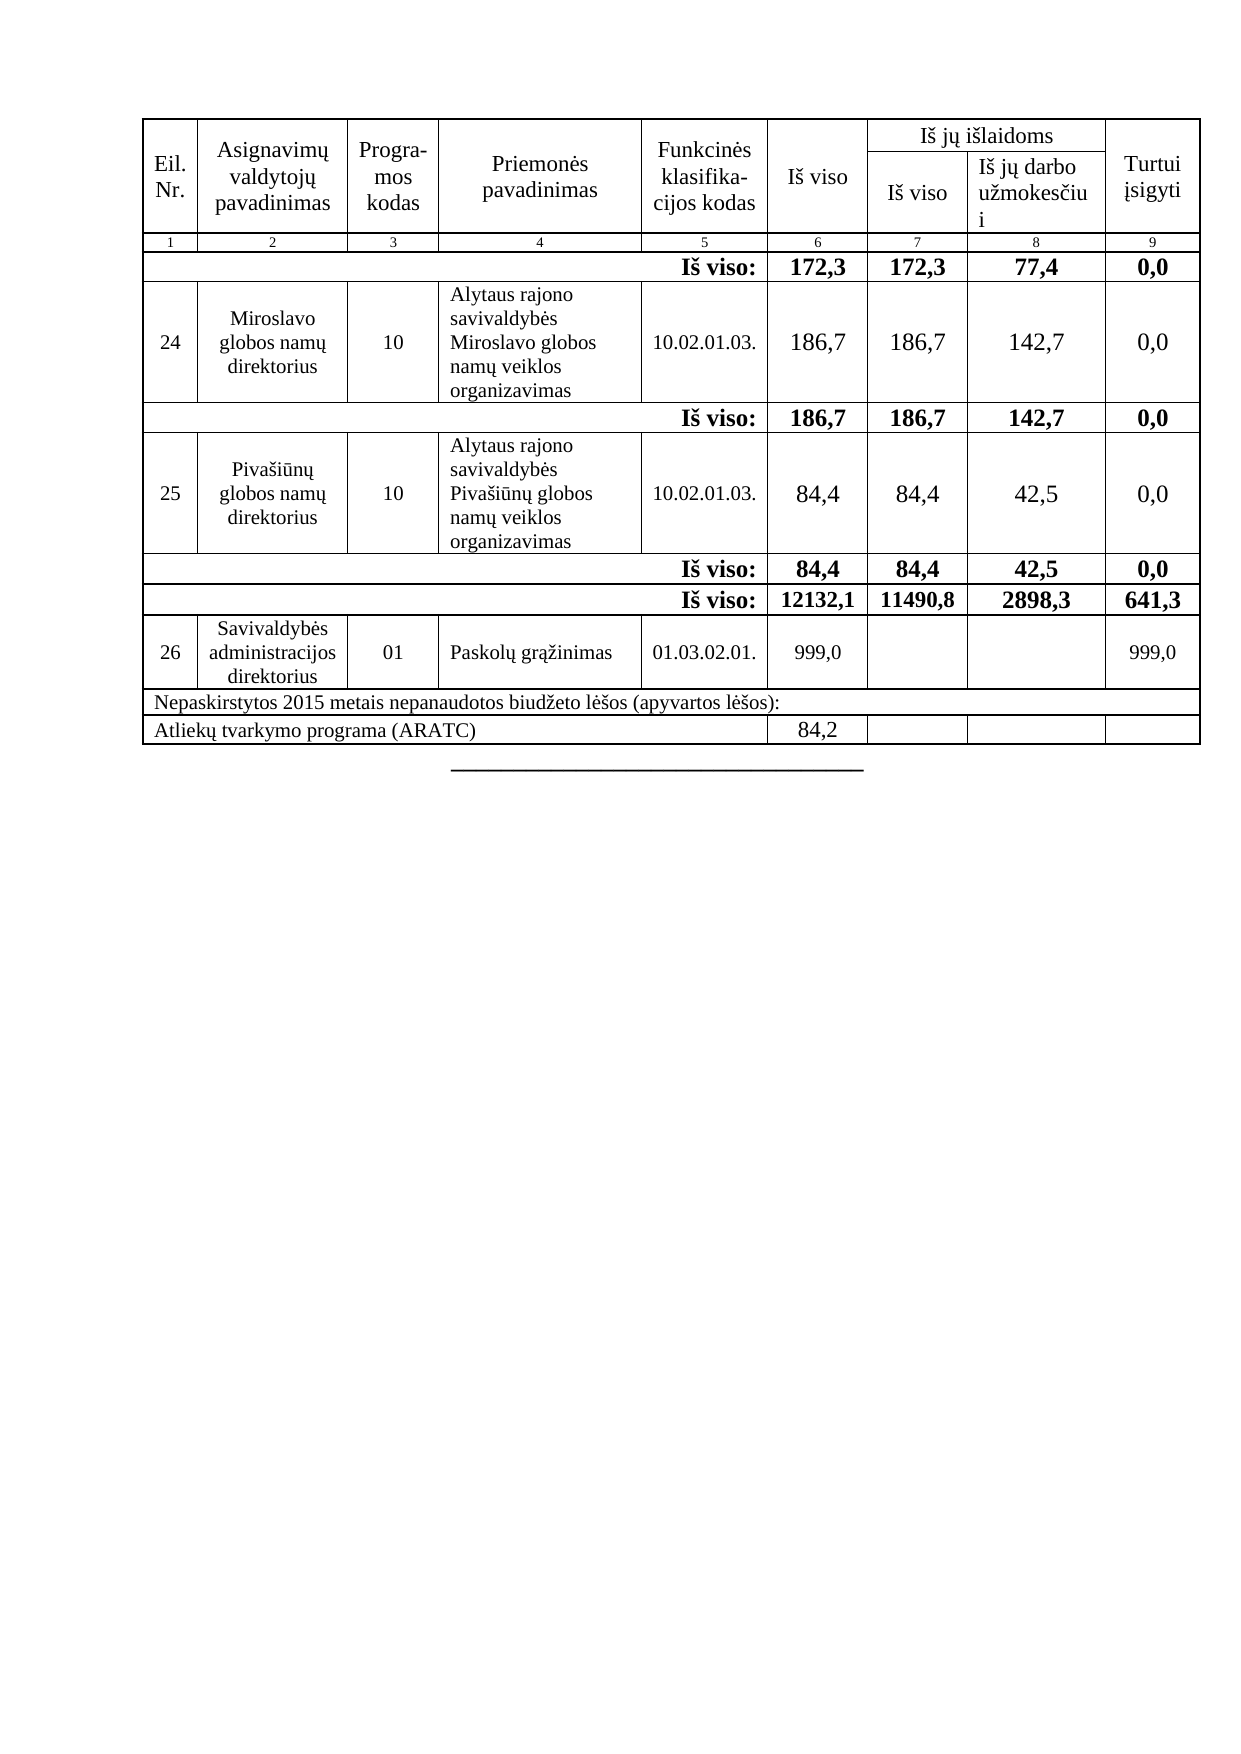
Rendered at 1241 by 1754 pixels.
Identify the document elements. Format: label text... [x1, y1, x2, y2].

table_cell 142,7 [968, 282, 1105, 402]
table_cell 10.02.01.03. [642, 282, 767, 402]
table_cell Atliekų tvarkymo programa (ARATC) [144, 716, 767, 743]
table_cell 0,0 [1106, 253, 1199, 281]
table_header Eil. Nr. [144, 120, 197, 232]
table_cell 4 [439, 234, 641, 251]
table_cell 42,5 [968, 433, 1105, 553]
table_cell 84,4 [768, 554, 867, 583]
table_cell 84,2 [768, 716, 867, 743]
table_cell 10 [348, 282, 438, 402]
table_header Turtui įsigyti [1106, 120, 1199, 232]
table_cell [1106, 716, 1199, 743]
table_cell 42,5 [968, 554, 1105, 583]
table_cell Iš viso [868, 152, 967, 232]
table_cell 11490,8 [868, 585, 967, 614]
table_cell 186,7 [868, 282, 967, 402]
table_cell 172,3 [868, 253, 967, 281]
table_cell 5 [642, 234, 767, 251]
table_header Funkcinės klasifika-cijos kodas [642, 120, 767, 232]
table_header Asignavimų valdytojų pavadinimas [198, 120, 347, 232]
table_cell Savivaldybės administracijos direktorius [198, 616, 347, 688]
table_cell 0,0 [1106, 282, 1199, 402]
table_cell 10 [348, 433, 438, 553]
table_cell 01.03.02.01. [642, 616, 767, 688]
table_cell 1 [144, 234, 197, 251]
table_cell 01 [348, 616, 438, 688]
table_cell Iš viso: [144, 554, 767, 583]
table_cell 12132,1 [768, 585, 867, 614]
table_cell 9 [1106, 234, 1199, 251]
table_cell 26 [144, 616, 197, 688]
table_cell 186,7 [768, 282, 867, 402]
table_header Priemonės pavadinimas [439, 120, 641, 232]
table_cell Nepaskirstytos 2015 metais nepanaudotos biudžeto lėšos (apyvartos lėšos): [144, 690, 1199, 714]
table_cell Alytaus rajono savivaldybės Pivašiūnų globos namų veiklos organizavimas [439, 433, 641, 553]
table_cell Iš jų darbo užmokesčiui [968, 152, 1105, 232]
table_cell 0,0 [1106, 403, 1199, 432]
table_cell 6 [768, 234, 867, 251]
table_cell Iš viso: [144, 585, 767, 614]
table_cell 142,7 [968, 403, 1105, 432]
table_header Progra-mos kodas [348, 120, 438, 232]
table_cell Alytaus rajono savivaldybės Miroslavo globos namų veiklos organizavimas [439, 282, 641, 402]
table_cell 2 [198, 234, 347, 251]
table_cell 84,4 [768, 433, 867, 553]
table_cell [968, 616, 1105, 688]
table_cell 7 [868, 234, 967, 251]
table_cell 10.02.01.03. [642, 433, 767, 553]
table_cell 84,4 [868, 433, 967, 553]
table_cell 24 [144, 282, 197, 402]
table_cell Paskolų grąžinimas [439, 616, 641, 688]
table_cell [968, 716, 1105, 743]
table_cell [868, 716, 967, 743]
table_cell 999,0 [1106, 616, 1199, 688]
table_cell Iš viso: [144, 253, 767, 281]
table_cell 641,3 [1106, 585, 1199, 614]
table_cell 186,7 [768, 403, 867, 432]
table_cell 999,0 [768, 616, 867, 688]
table_cell 3 [348, 234, 438, 251]
table_cell 186,7 [868, 403, 967, 432]
table_cell Miroslavo globos namų direktorius [198, 282, 347, 402]
table_cell 84,4 [868, 554, 967, 583]
table_cell 172,3 [768, 253, 867, 281]
table_cell Pivašiūnų globos namų direktorius [198, 433, 347, 553]
table_header Iš viso [768, 120, 867, 232]
table_cell 77,4 [968, 253, 1105, 281]
table_cell 25 [144, 433, 197, 553]
table_cell Iš viso: [144, 403, 767, 432]
table_cell 0,0 [1106, 433, 1199, 553]
text _________________________________ [133, 745, 1181, 773]
table_cell [868, 616, 967, 688]
table_cell 2898,3 [968, 585, 1105, 614]
table_cell 0,0 [1106, 554, 1199, 583]
table_cell 8 [968, 234, 1105, 251]
table_header Iš jų išlaidoms [868, 120, 1105, 151]
